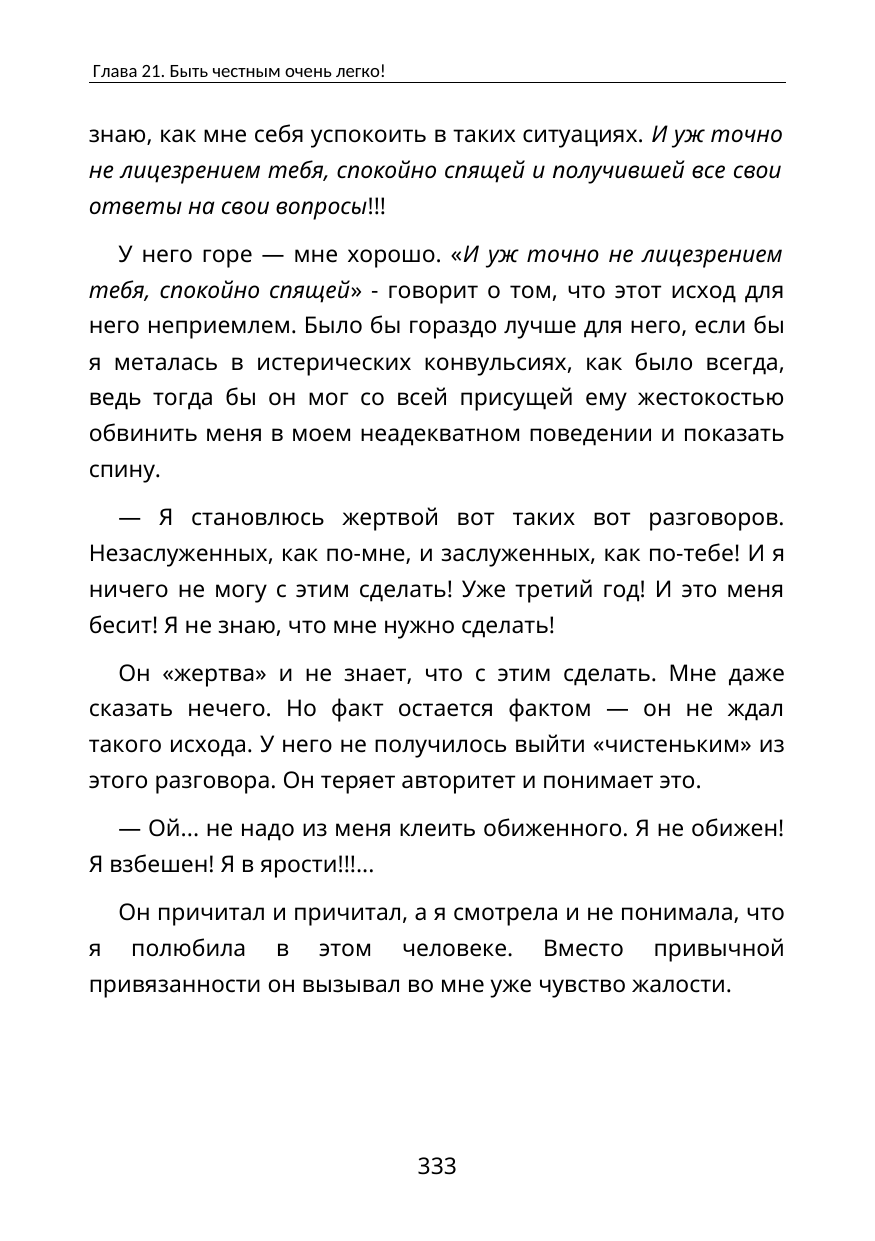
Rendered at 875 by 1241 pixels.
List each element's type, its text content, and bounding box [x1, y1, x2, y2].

text Он «жертва» и не знает, что с этим сделать. Мне даже сказать нечего. Но факт остается фактом — он не ждал такого исхода. У него не получилось выйти «чистеньким» из этого разговора. Он теряет авторитет и понимает это. [88, 656, 786, 796]
text знаю, как мне себя успокоить в таких ситуациях. И уж точно не лицезрением тебя, спокойно спящей и получившей все свои ответы на свои вопросы!!! [88, 118, 786, 221]
text Он причитал и причитал, а я смотрела и не понимала, что я полюбила в этом человеке. Вместо привычной привязанности он вызывал во мне уже чувство жалости. [88, 896, 786, 999]
text — Я становлюсь жертвой вот таких вот разговоров. Незаслуженных, как по-мне, и заслуженных, как по-тебе! И я ничего не могу с этим сделать! Уже третий год! И это меня бесит! Я не знаю, что мне нужно сделать! [88, 501, 786, 640]
text У него горе — мне хорошо. «И уж точно не лицезрением тебя, спокойно спящей» - говорит о том, что этот исход для него неприемлем. Было бы гораздо лучше для него, если бы я металась в истерических конвульсиях, как было всегда, ведь тогда бы он мог со всей присущей ему жестокостью обвинить меня в моем неадекватном поведении и показать спину. [88, 238, 786, 484]
text — Ой... не надо из меня клеить обиженного. Я не обижен! Я взбешен! Я в ярости!!!... [88, 812, 786, 879]
